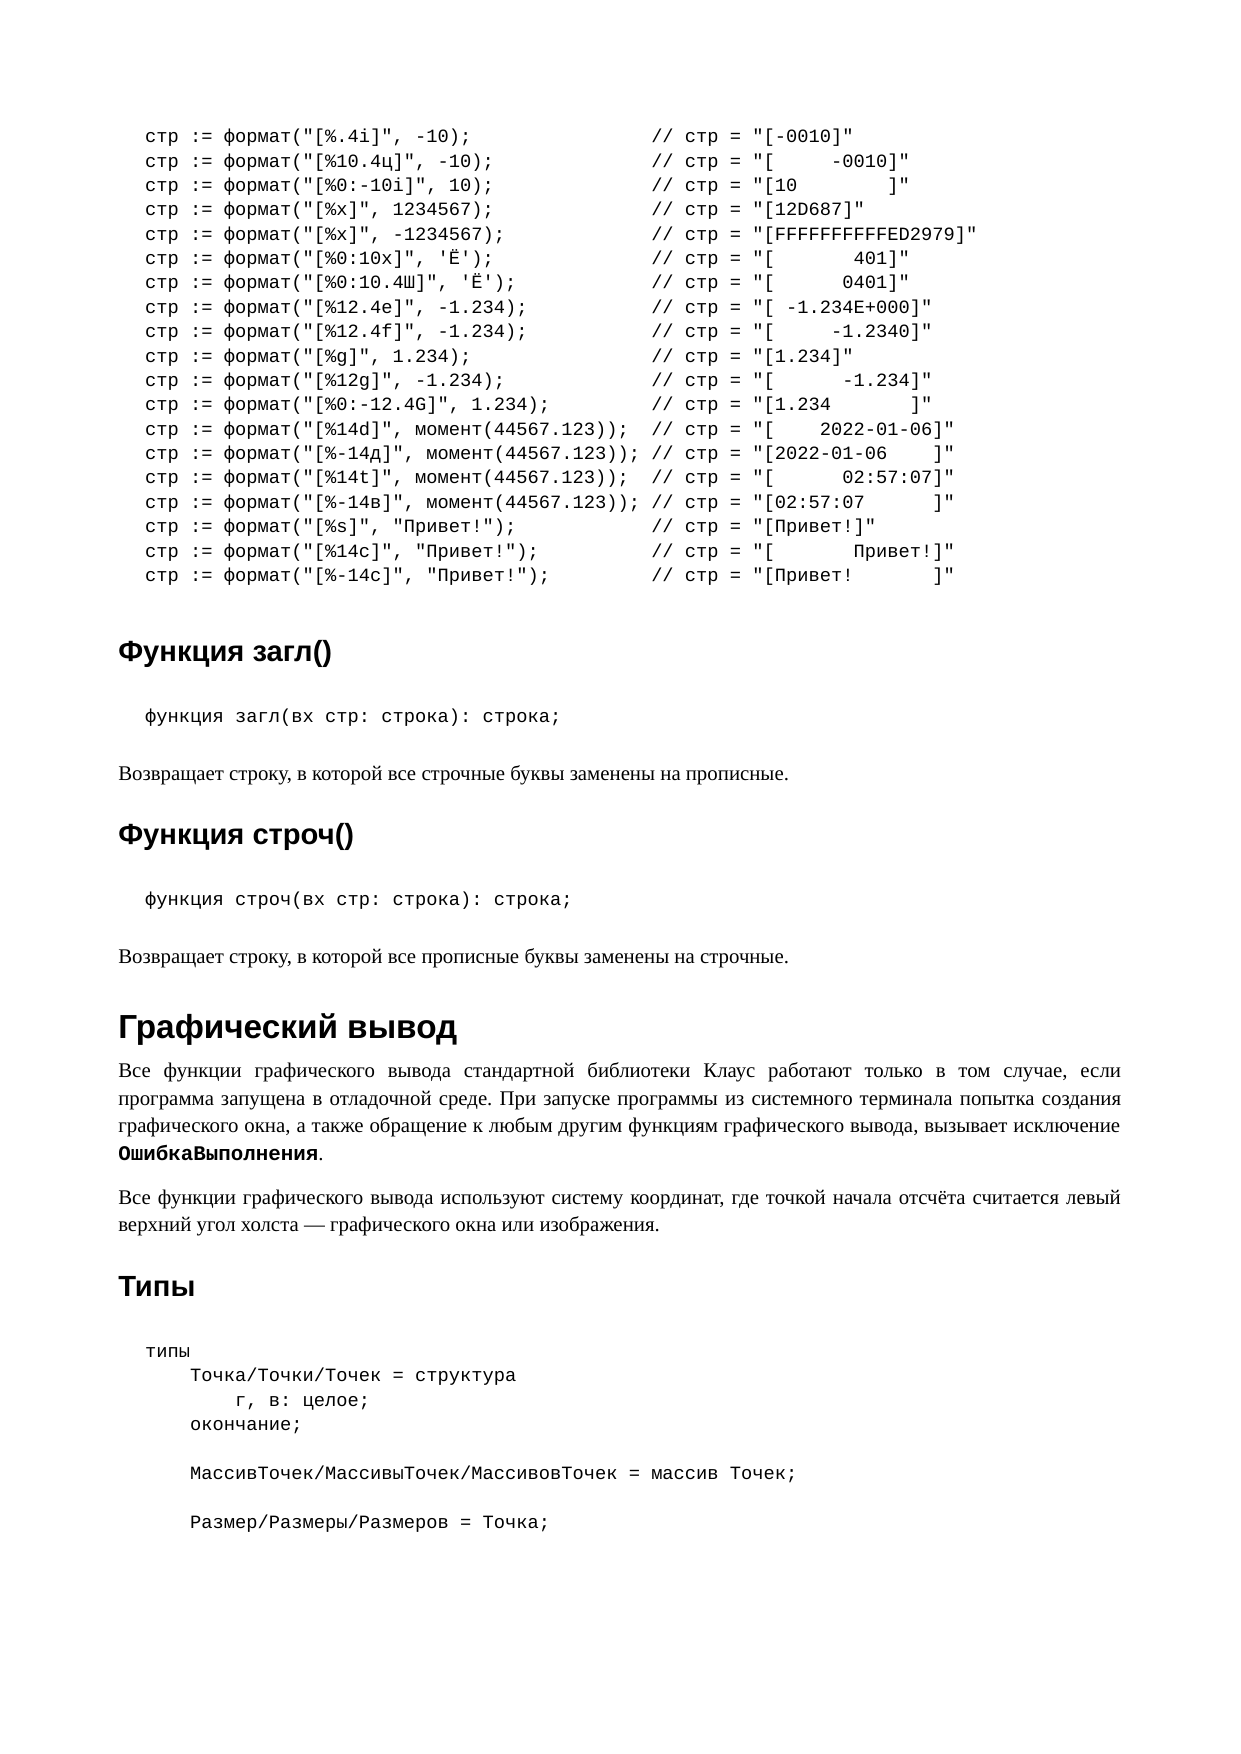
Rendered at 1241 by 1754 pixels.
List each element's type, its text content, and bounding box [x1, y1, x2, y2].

text стр := формат("[%12g]", -1.234); // стр = "[ -1.234]" [136, 362, 1104, 386]
text стр := формат("[%-14в]", момент(44567.123)); // стр = "[02:57:07 ]" [136, 484, 1104, 508]
text стр := формат("[%10.4ц]", -10); // стр = "[ -0010]" [136, 142, 1104, 167]
text Все функции графического вывода используют систему координат, где точкой начала отсчёта считается левый верхний угол холста — графического окна или изображения. [118, 1185, 1122, 1236]
text функция строч(вх стр: строка): строка; [136, 881, 1104, 920]
text стр := формат("[%x]", -1234567); // стр = "[FFFFFFFFFFED2979]" [136, 216, 1104, 240]
text стр := формат("[%-14д]", момент(44567.123)); // стр = "[2022-01-06 ]" [136, 435, 1104, 459]
text стр := формат("[%12.4f]", -1.234); // стр = "[ -1.2340]" [136, 313, 1104, 337]
text стр := формат("[%14d]", момент(44567.123)); // стр = "[ 2022-01-06]" [136, 411, 1104, 435]
text стр := формат("[%0:10.4Ш]", 'Ё'); // стр = "[ 0401]" [136, 264, 1104, 289]
subtitle Графический вывод [118, 1007, 1122, 1045]
subtitle Функция загл() [118, 634, 1122, 668]
text стр := формат("[%x]", 1234567); // стр = "[12D687]" [136, 191, 1104, 216]
text стр := формат("[%0:-12.4G]", 1.234); // стр = "[1.234 ]" [136, 386, 1104, 411]
text Возвращает строку, в которой все строчные буквы заменены на прописные. [118, 761, 1122, 785]
text Все функции графического вывода стандартной библиотеки Клаус работают только в том случае, если программа запущена в отладочной среде. При запуске программы из системного терминала попытка создания графического окна, а также обращение к любым другим функциям графического вывода, вызывает исключение ОшибкаВыполнения. [118, 1058, 1122, 1166]
text стр := формат("[%-14с]", "Привет!"); // стр = "[Привет! ]" [136, 557, 1104, 596]
text стр := формат("[%0:-10i]", 10); // стр = "[10 ]" [136, 167, 1104, 191]
text Возвращает строку, в которой все прописные буквы заменены на строчные. [118, 944, 1122, 968]
text стр := формат("[%12.4e]", -1.234); // стр = "[ -1.234E+000]" [136, 289, 1104, 313]
subtitle Типы [118, 1269, 1122, 1303]
text стр := формат("[%14t]", момент(44567.123)); // стр = "[ 02:57:07]" [136, 459, 1104, 484]
subtitle Функция строч() [118, 817, 1122, 851]
text стр := формат("[%s]", "Привет!"); // стр = "[Привет!]" [136, 508, 1104, 532]
text функция загл(вх стр: строка): строка; [136, 698, 1104, 737]
text стр := формат("[%g]", 1.234); // стр = "[1.234]" [136, 337, 1104, 362]
text типы Точка/Точки/Точек = структура г, в: целое; окончание; МассивТочек/МассивыТочек/МассивовТочек = массив Точек; Размер/Размеры/Размеров = Точка; [136, 1333, 1104, 1567]
text стр := формат("[%14с]", "Привет!"); // стр = "[ Привет!]" [136, 532, 1104, 557]
text стр := формат("[%0:10x]", 'Ё'); // стр = "[ 401]" [136, 240, 1104, 264]
text стр := формат("[%.4i]", -10); // стр = "[-0010]" [136, 118, 1104, 142]
